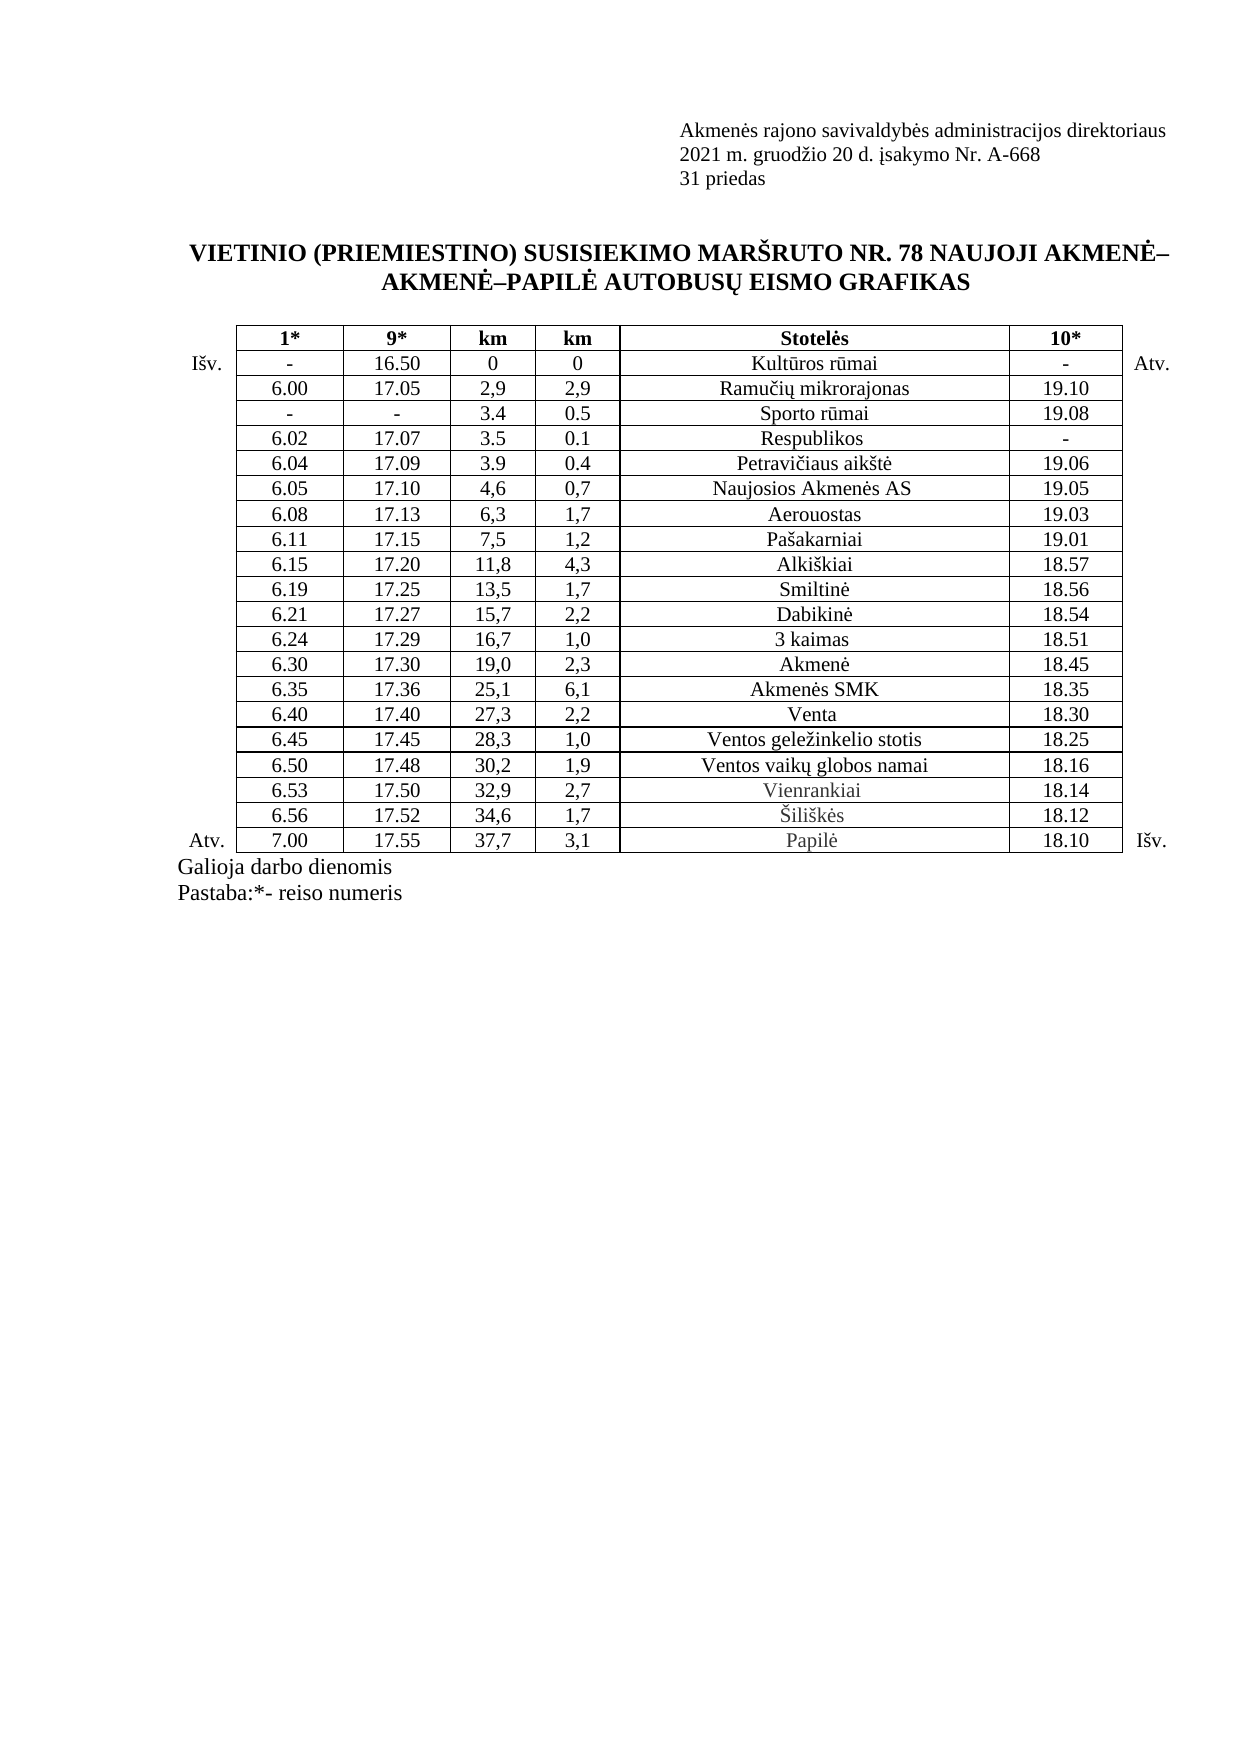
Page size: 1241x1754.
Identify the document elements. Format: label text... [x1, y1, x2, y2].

table_cell Pašakarniai [621, 527, 1009, 551]
table_cell [1123, 777, 1181, 802]
table_cell 2,2 [536, 602, 619, 626]
table_cell 18.56 [1010, 577, 1122, 601]
table_header Stotelės [621, 326, 1009, 350]
table_cell [1123, 701, 1181, 726]
table_cell 2,2 [536, 702, 619, 726]
table_cell [178, 677, 236, 701]
table_cell Išv. [1123, 827, 1181, 852]
table_cell 4,6 [451, 476, 535, 500]
table_cell [178, 552, 236, 576]
table_cell - [237, 351, 343, 375]
table_cell 18.10 [1010, 828, 1122, 852]
table_cell 1,7 [536, 803, 619, 827]
table_cell [178, 376, 236, 400]
table_cell Papilė [621, 828, 1009, 852]
table_cell [178, 451, 236, 475]
table_cell Šiliškės [621, 803, 1009, 827]
table_cell 19.01 [1010, 527, 1122, 551]
table_cell 16,7 [451, 627, 535, 651]
table_cell 18.16 [1010, 753, 1122, 777]
table_cell [178, 527, 236, 551]
text Galioja darbo dienomis [177, 853, 1181, 879]
table_cell 16.50 [344, 351, 450, 375]
table_cell Aerouostas [621, 501, 1009, 526]
table_header km [536, 326, 619, 350]
table_cell [1123, 751, 1181, 777]
table_cell 6.05 [237, 476, 343, 500]
table_cell Ventos geležinkelio stotis [621, 728, 1009, 751]
table_cell 2,9 [536, 376, 619, 400]
table_cell [178, 602, 236, 626]
table_cell 0.5 [536, 401, 619, 425]
table_cell 7,5 [451, 527, 535, 551]
table_cell 17.50 [344, 778, 450, 802]
table_cell Smiltinė [621, 577, 1009, 601]
table_cell Kultūros rūmai [621, 351, 1009, 375]
table_cell 6.08 [237, 501, 343, 526]
table_cell 11,8 [451, 552, 535, 576]
table_cell 1,7 [536, 577, 619, 601]
table_header 9* [344, 326, 450, 350]
table_cell 6.04 [237, 451, 343, 475]
table_cell 17.36 [344, 677, 450, 701]
table_cell 37,7 [451, 828, 535, 852]
table_cell 6.40 [237, 702, 343, 726]
text Akmenės rajono savivaldybės administracijos direktoriaus [679, 118, 1181, 142]
table_cell 6.24 [237, 627, 343, 651]
table_cell 18.12 [1010, 803, 1122, 827]
table_cell 17.07 [344, 426, 450, 450]
table_cell 7.00 [237, 828, 343, 852]
table_cell Venta [621, 702, 1009, 726]
text VIETINIO (PRIEMIESTINO) SUSISIEKIMO MARŠRUTO NR. 78 NAUJOJI AKMENĖ–AKMENĖ–PAPILĖ AUTOBUSŲ EISMO GRAFIKAS [177, 238, 1181, 296]
table_cell 18.45 [1010, 652, 1122, 676]
table_cell 18.35 [1010, 677, 1122, 701]
table_cell [178, 652, 236, 676]
table_cell - [237, 401, 343, 425]
table_cell 3 kaimas [621, 627, 1009, 651]
table_cell 6,1 [536, 677, 619, 701]
table_cell 6.19 [237, 577, 343, 601]
table_cell 6.56 [237, 803, 343, 827]
table_cell 18.54 [1010, 602, 1122, 626]
table_cell 17.40 [344, 702, 450, 726]
table_cell [1123, 375, 1181, 400]
table_cell [1123, 651, 1181, 676]
text Pastaba:*- reiso numeris [177, 879, 1181, 906]
table_cell 6.45 [237, 728, 343, 751]
table_cell 19,0 [451, 652, 535, 676]
table_cell 0,7 [536, 476, 619, 500]
table_cell 6.21 [237, 602, 343, 626]
table_cell 30,2 [451, 753, 535, 777]
table_cell 1,0 [536, 627, 619, 651]
table_cell Akmenės SMK [621, 677, 1009, 701]
table_cell 4,3 [536, 552, 619, 576]
table_cell 6.30 [237, 652, 343, 676]
table_cell 6.50 [237, 753, 343, 777]
table_cell 3,1 [536, 828, 619, 852]
table_cell Dabikinė [621, 602, 1009, 626]
text 2021 m. gruodžio 20 d. įsakymo Nr. A-668 [679, 142, 1181, 166]
table_cell 19.03 [1010, 501, 1122, 526]
table_cell 13,5 [451, 577, 535, 601]
table_cell [1123, 626, 1181, 651]
table_cell 0.4 [536, 451, 619, 475]
table_cell [1123, 475, 1181, 500]
table_cell 19.10 [1010, 376, 1122, 400]
table_cell 3.9 [451, 451, 535, 475]
table_header km [451, 326, 535, 350]
table_cell 6.02 [237, 426, 343, 450]
table_header [1123, 325, 1181, 350]
table_cell 1,0 [536, 728, 619, 751]
table_cell 17.48 [344, 753, 450, 777]
table_cell [1123, 726, 1181, 751]
table_cell 17.05 [344, 376, 450, 400]
table_cell Ramučių mikrorajonas [621, 376, 1009, 400]
table_cell 1,2 [536, 527, 619, 551]
table_header [178, 326, 236, 350]
table_cell 17.13 [344, 501, 450, 526]
table_cell [178, 501, 236, 526]
table_cell Atv. [178, 828, 236, 852]
table_cell 17.29 [344, 627, 450, 651]
table_cell 17.10 [344, 476, 450, 500]
table_cell [178, 753, 236, 777]
table_header 1* [237, 326, 343, 350]
table_cell 6.15 [237, 552, 343, 576]
table_cell 6.00 [237, 376, 343, 400]
table_cell 28,3 [451, 728, 535, 751]
table_cell 2,7 [536, 778, 619, 802]
table_cell 17.20 [344, 552, 450, 576]
table_cell 17.15 [344, 527, 450, 551]
table_cell 19.05 [1010, 476, 1122, 500]
table_cell - [344, 401, 450, 425]
table_cell 18.25 [1010, 728, 1122, 751]
table_cell 27,3 [451, 702, 535, 726]
table_cell 34,6 [451, 803, 535, 827]
table_cell [178, 627, 236, 651]
table_cell [1123, 576, 1181, 601]
table_cell 15,7 [451, 602, 535, 626]
table_cell 2,3 [536, 652, 619, 676]
table_cell 1,9 [536, 753, 619, 777]
table_cell Ventos vaikų globos namai [621, 753, 1009, 777]
table_cell 17.25 [344, 577, 450, 601]
table_cell 18.57 [1010, 552, 1122, 576]
table_cell [1123, 601, 1181, 626]
table_cell 6,3 [451, 501, 535, 526]
table_cell 25,1 [451, 677, 535, 701]
table_cell Išv. [178, 351, 236, 375]
table_cell 1,7 [536, 501, 619, 526]
table_cell 19.08 [1010, 401, 1122, 425]
table_cell 17.09 [344, 451, 450, 475]
table_cell Akmenė [621, 652, 1009, 676]
table_cell [1123, 676, 1181, 701]
table_cell 3.5 [451, 426, 535, 450]
table_cell [178, 426, 236, 450]
table_cell [1123, 802, 1181, 827]
table_cell Alkiškiai [621, 552, 1009, 576]
table_cell [178, 803, 236, 827]
table_cell Naujosios Akmenės AS [621, 476, 1009, 500]
table_cell 0.1 [536, 426, 619, 450]
table_cell 17.27 [344, 602, 450, 626]
table_cell 6.53 [237, 778, 343, 802]
table_cell 3.4 [451, 401, 535, 425]
table_cell [178, 577, 236, 601]
table_cell - [1010, 426, 1122, 450]
table_cell [1123, 500, 1181, 526]
table_cell 0 [536, 351, 619, 375]
table_cell 17.45 [344, 728, 450, 751]
table_cell - [1010, 351, 1122, 375]
table_cell 6.35 [237, 677, 343, 701]
table_cell Respublikos [621, 426, 1009, 450]
table_cell [178, 476, 236, 500]
table_cell [178, 702, 236, 726]
table_cell [178, 728, 236, 751]
table_cell Vienrankiai [621, 778, 1009, 802]
table_header 10* [1010, 326, 1122, 350]
text 31 priedas [679, 166, 1181, 190]
table_cell 2,9 [451, 376, 535, 400]
table_cell [1123, 551, 1181, 576]
table_cell 18.51 [1010, 627, 1122, 651]
table_cell Petravičiaus aikštė [621, 451, 1009, 475]
table_cell [178, 401, 236, 425]
table_cell [1123, 425, 1181, 450]
table_cell Atv. [1123, 350, 1181, 375]
table_cell 6.11 [237, 527, 343, 551]
table_cell 32,9 [451, 778, 535, 802]
table_cell 17.52 [344, 803, 450, 827]
table_cell 18.30 [1010, 702, 1122, 726]
table_cell [1123, 450, 1181, 475]
table_cell Sporto rūmai [621, 401, 1009, 425]
table_cell 17.55 [344, 828, 450, 852]
table_cell 19.06 [1010, 451, 1122, 475]
table_cell 17.30 [344, 652, 450, 676]
table_cell 18.14 [1010, 778, 1122, 802]
table_cell [1123, 526, 1181, 551]
table_cell 0 [451, 351, 535, 375]
table_cell [178, 778, 236, 802]
table_cell [1123, 400, 1181, 425]
